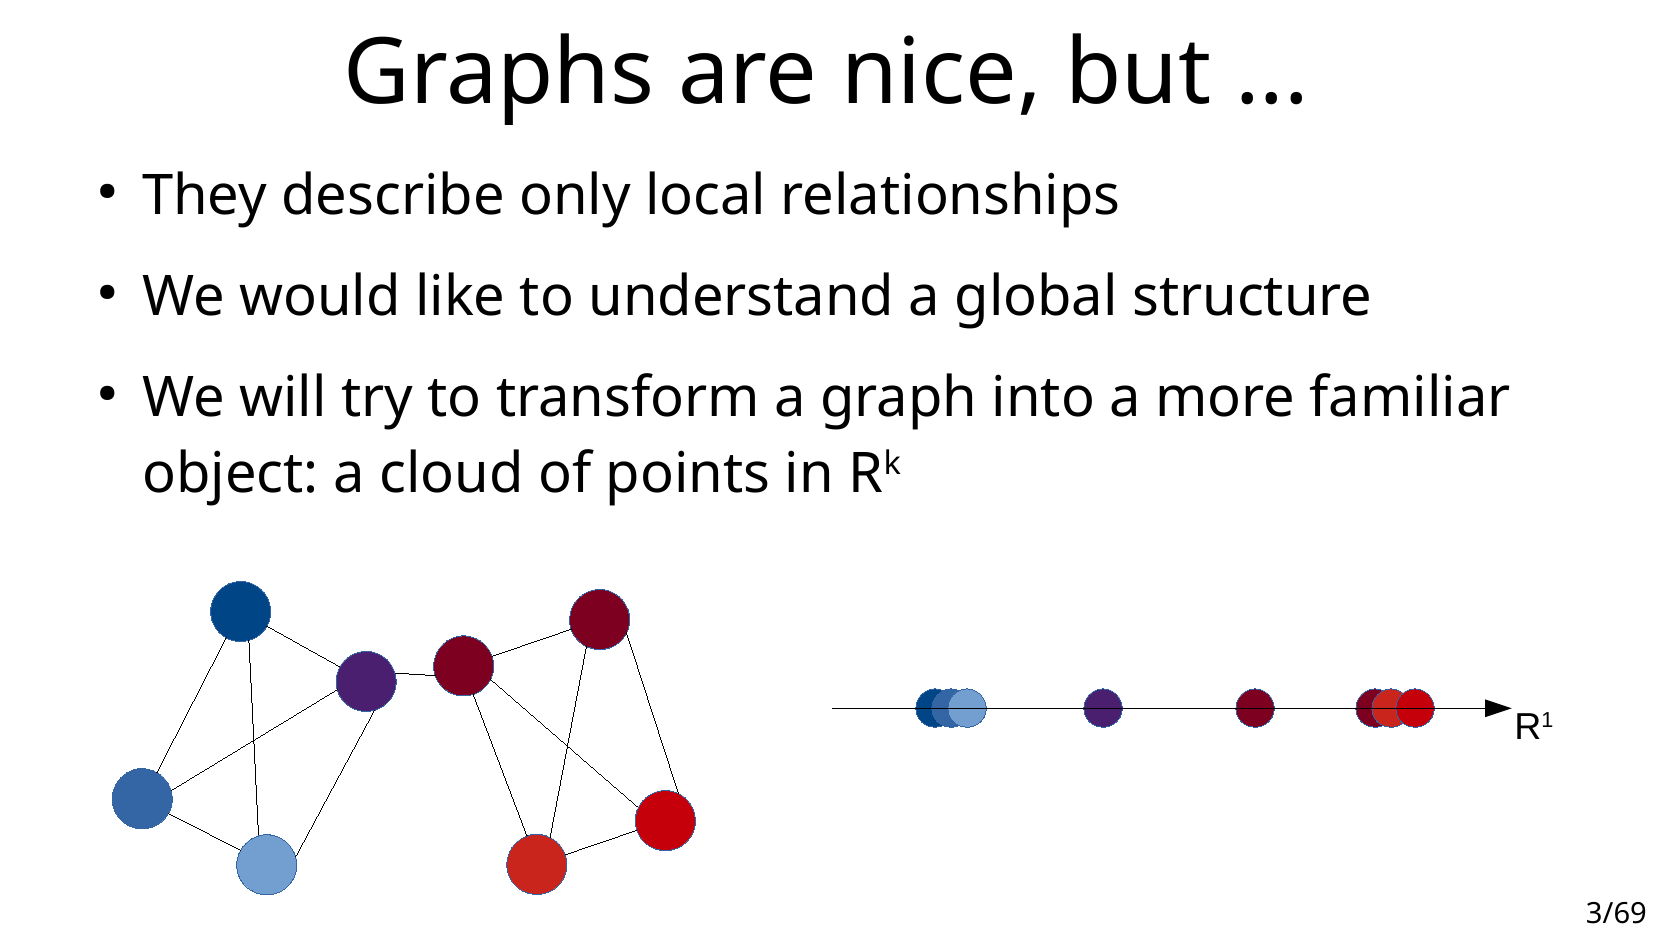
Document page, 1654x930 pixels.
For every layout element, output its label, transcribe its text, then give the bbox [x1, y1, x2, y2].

text_box [1235, 688, 1275, 708]
list They describe only local relationships We would like to understand a global structure We will try to transform a graph into a more familiar object: a cloud of points in Rk [82, 154, 1571, 516]
text_box [236, 834, 297, 895]
text_box [336, 651, 397, 712]
text_box [635, 790, 696, 851]
text_box [915, 688, 987, 708]
text_box [506, 834, 567, 895]
text_box [1355, 688, 1435, 708]
text_box [1083, 688, 1123, 708]
text_box [1235, 709, 1275, 728]
text_box [915, 709, 987, 728]
text_box [112, 768, 173, 829]
text_box [569, 589, 630, 650]
text_box [210, 581, 271, 642]
text_box [1083, 709, 1123, 728]
text_box [1355, 709, 1435, 728]
text_box R1 [1499, 698, 1569, 756]
text_box [433, 635, 494, 696]
title Graphs are nice, but ... [82, 2, 1571, 135]
